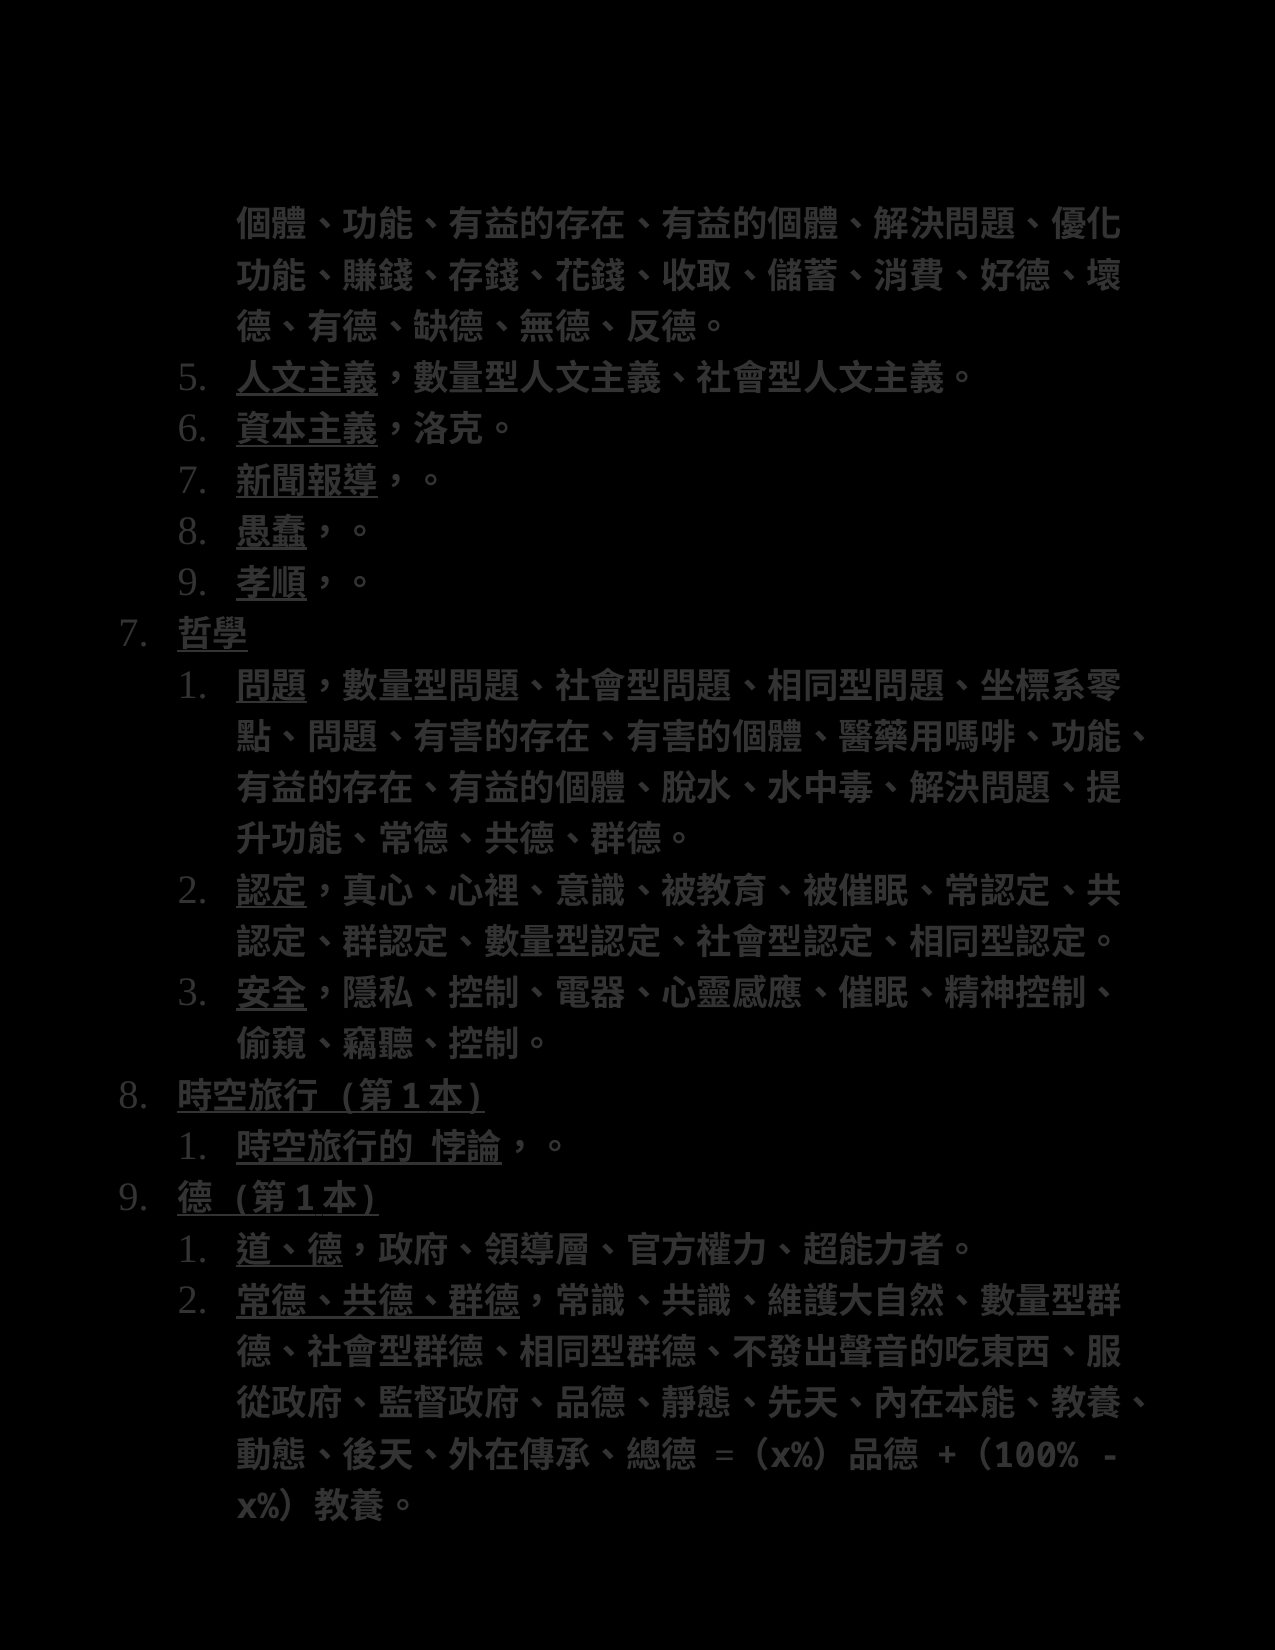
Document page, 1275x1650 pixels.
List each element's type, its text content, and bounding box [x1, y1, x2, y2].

list 哲學 [118, 606, 1157, 657]
list 人文主義，數量型人文主義、社會型人文主義。 [177, 349, 1157, 401]
list 認定，真心、心裡、意識、被教育、被催眠、常認定、共認定、群認定、數量型認定、社會型認定、相同型認定。 [177, 862, 1157, 964]
list 道、德，政府、領導層、官方權力、超能力者。 [177, 1221, 1157, 1272]
list 愚蠢，。 [177, 503, 1157, 554]
list 德 (第1本) [118, 1170, 1157, 1221]
list 資本主義，洛克。 [177, 401, 1157, 452]
list 時空旅行 (第1本) [118, 1067, 1157, 1118]
list 時空旅行的 悖論，。 [177, 1118, 1157, 1170]
list 新聞報導，。 [177, 452, 1157, 503]
list 常德、共德、群德，常識、共識、維護大自然、數量型群德、社會型群德、相同型群德、不發出聲音的吃東西、服從政府、監督政府、品德、靜態、先天、內在本能、教養、動態、後天、外在傳承、總德 =（x%）品德 +（100% - x%）教養。 [177, 1272, 1157, 1529]
list 孝順，。 [177, 554, 1157, 606]
list 安全，隱私、控制、電器、心靈感應、催眠、精神控制、偷窺、竊聽、控制。 [177, 964, 1157, 1067]
list 問題，數量型問題、社會型問題、相同型問題、坐標系零點、問題、有害的存在、有害的個體、醫藥用嗎啡、功能、有益的存在、有益的個體、脫水、水中毒、解決問題、提升功能、常德、共德、群德。 [177, 657, 1157, 862]
list 個體、功能、有益的存在、有益的個體、解決問題、優化功能、賺錢、存錢、花錢、收取、儲蓄、消費、好德、壞德、有德、缺德、無德、反德。 [177, 196, 1157, 349]
